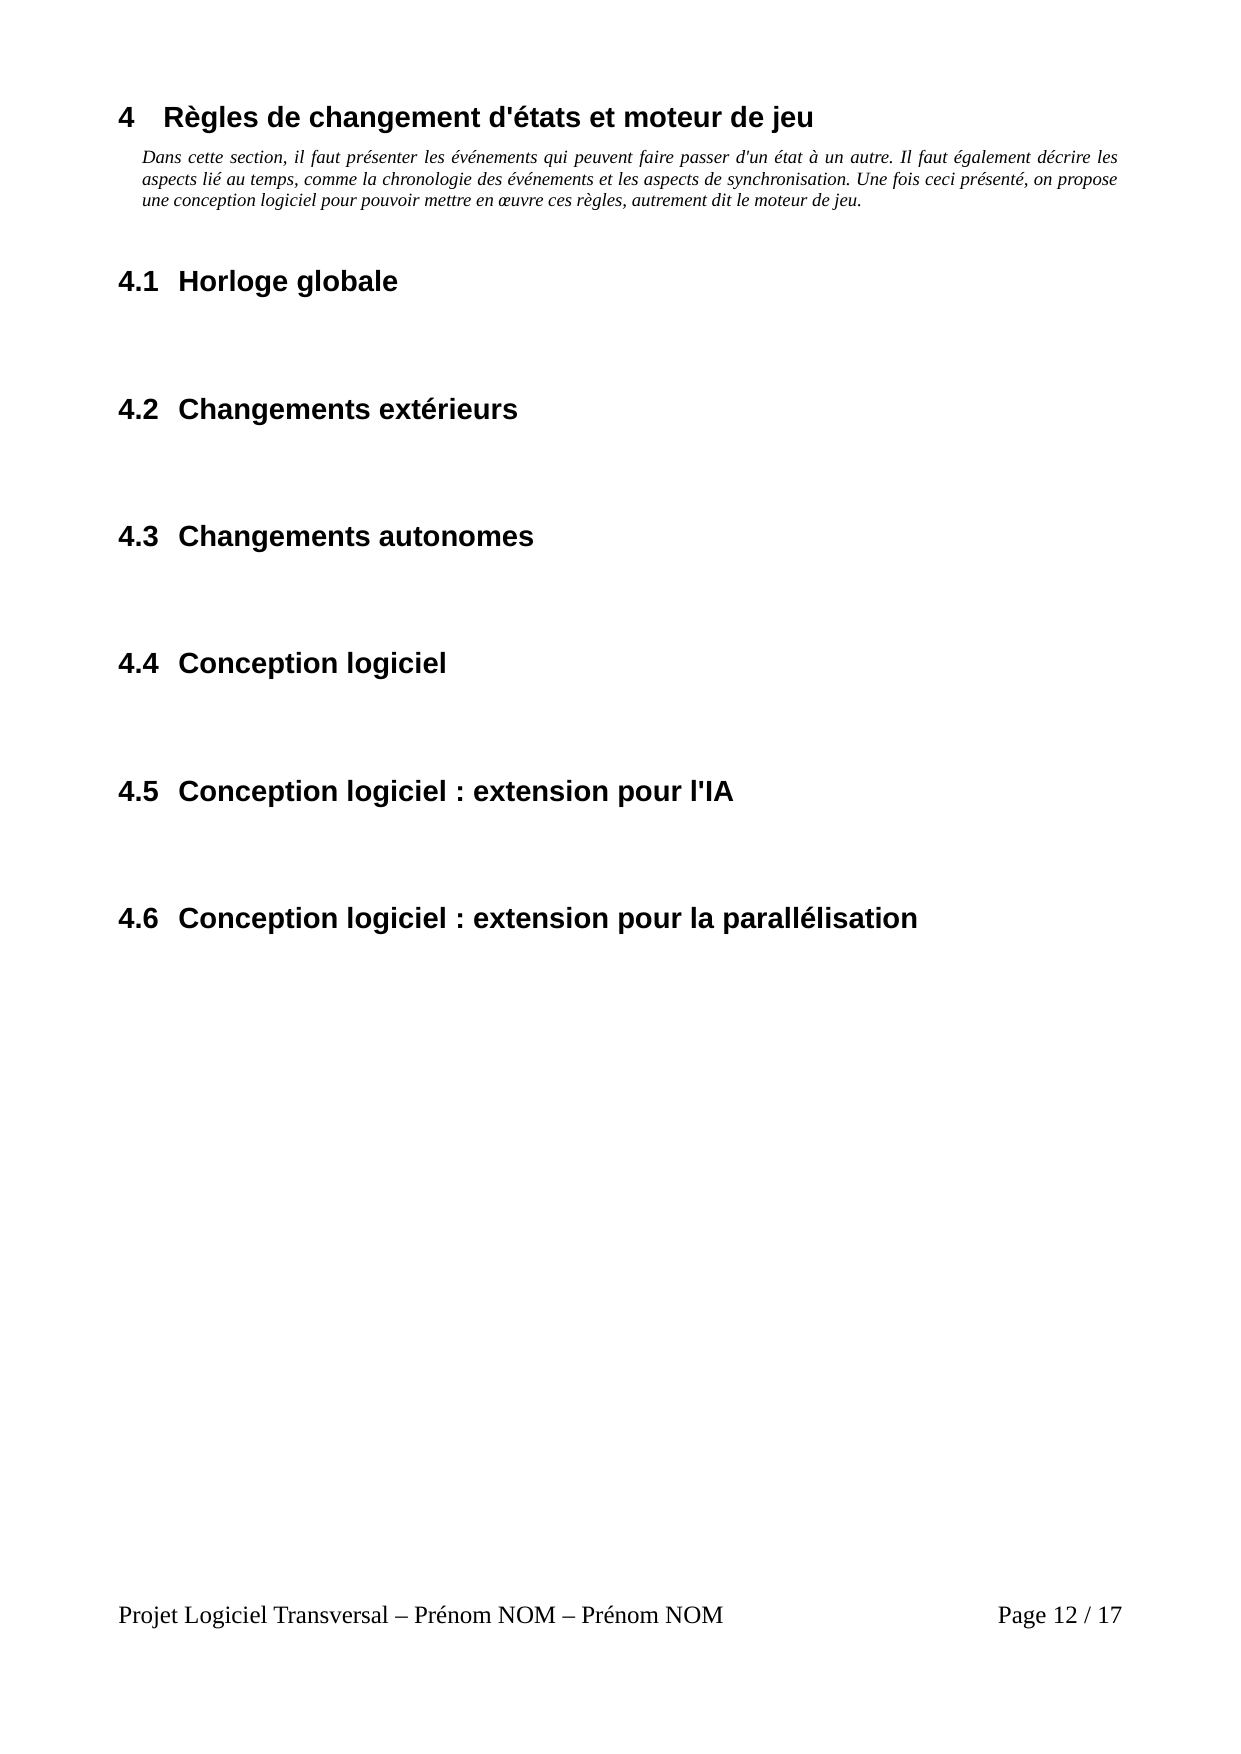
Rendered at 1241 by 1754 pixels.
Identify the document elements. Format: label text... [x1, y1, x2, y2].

subtitle Changements extérieurs [118, 392, 1122, 425]
subtitle Horloge globale [118, 264, 1122, 298]
subtitle Conception logiciel : extension pour l'IA [118, 774, 1122, 807]
subtitle Changements autonomes [118, 519, 1122, 553]
subtitle Conception logiciel : extension pour la parallélisation [118, 901, 1122, 934]
subtitle Conception logiciel [118, 646, 1122, 680]
subtitle Règles de changement d'états et moteur de jeu [118, 100, 1122, 133]
text Dans cette section, il faut présenter les événements qui peuvent faire passer d'un état à un autre. Il faut également décrire les aspects lié au temps, comme la chronologie des événements et les aspects de synchronisation. Une fois ceci présenté, on propose une conception logiciel pour pouvoir mettre en œuvre ces règles, autrement dit le moteur de jeu. [142, 146, 1122, 211]
